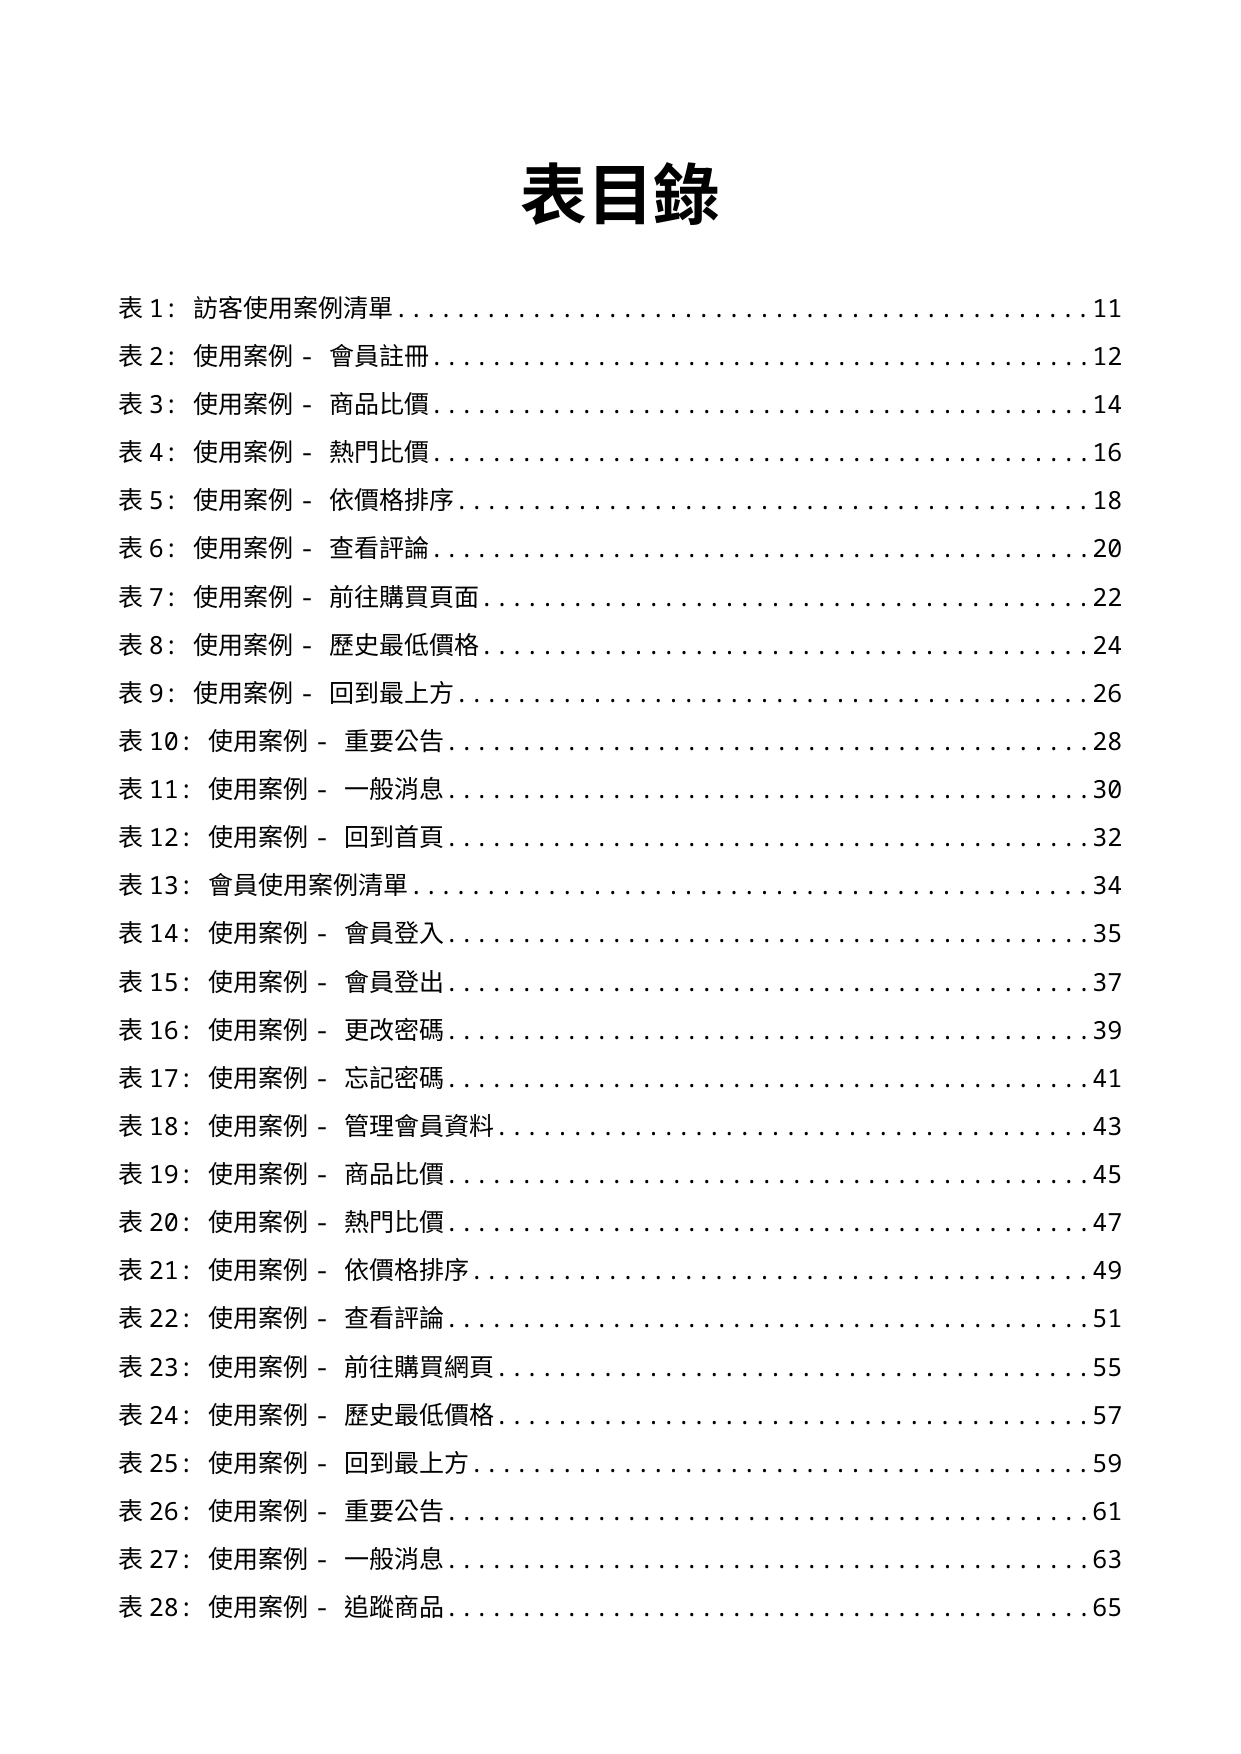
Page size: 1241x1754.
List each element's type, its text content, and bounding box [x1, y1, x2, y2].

text 表 8: 使用案例 - 歷史最低價格 24 [118, 625, 1122, 661]
text 表 10: 使用案例 - 重要公告 28 [118, 721, 1122, 758]
text 表 23: 使用案例 - 前往購買網頁 55 [118, 1347, 1122, 1383]
text 表 11: 使用案例 - 一般消息 30 [118, 769, 1122, 806]
text 表 14: 使用案例 - 會員登入 35 [118, 914, 1122, 950]
text 表 4: 使用案例 - 熱門比價 16 [118, 433, 1122, 469]
text 表 16: 使用案例 - 更改密碼 39 [118, 1010, 1122, 1046]
text 表 25: 使用案例 - 回到最上方 59 [118, 1443, 1122, 1479]
text 表 24: 使用案例 - 歷史最低價格 57 [118, 1395, 1122, 1431]
subtitle 表目錄 [118, 142, 1122, 238]
text 表 20: 使用案例 - 熱門比價 47 [118, 1203, 1122, 1239]
text 表 7: 使用案例 - 前往購買頁面 22 [118, 577, 1122, 613]
text 表 18: 使用案例 - 管理會員資料 43 [118, 1106, 1122, 1143]
text 表 5: 使用案例 - 依價格排序 18 [118, 481, 1122, 517]
text 表 9: 使用案例 - 回到最上方 26 [118, 673, 1122, 709]
text 表 3: 使用案例 - 商品比價 14 [118, 384, 1122, 421]
text 表 13: 會員使用案例清單 34 [118, 866, 1122, 902]
text 表 21: 使用案例 - 依價格排序 49 [118, 1251, 1122, 1287]
text 表 6: 使用案例 - 查看評論 20 [118, 529, 1122, 565]
text 表 22: 使用案例 - 查看評論 51 [118, 1299, 1122, 1335]
text 表 19: 使用案例 - 商品比價 45 [118, 1154, 1122, 1191]
text 表 26: 使用案例 - 重要公告 61 [118, 1491, 1122, 1528]
text 表 2: 使用案例 - 會員註冊 12 [118, 336, 1122, 373]
text 表 12: 使用案例 - 回到首頁 32 [118, 818, 1122, 854]
text 表 27: 使用案例 - 一般消息 63 [118, 1539, 1122, 1576]
text 表 1: 訪客使用案例清單 11 [118, 288, 1122, 324]
text 表 15: 使用案例 - 會員登出 37 [118, 962, 1122, 998]
text 表 17: 使用案例 - 忘記密碼 41 [118, 1058, 1122, 1094]
text 表 28: 使用案例 - 追蹤商品 65 [118, 1588, 1122, 1624]
